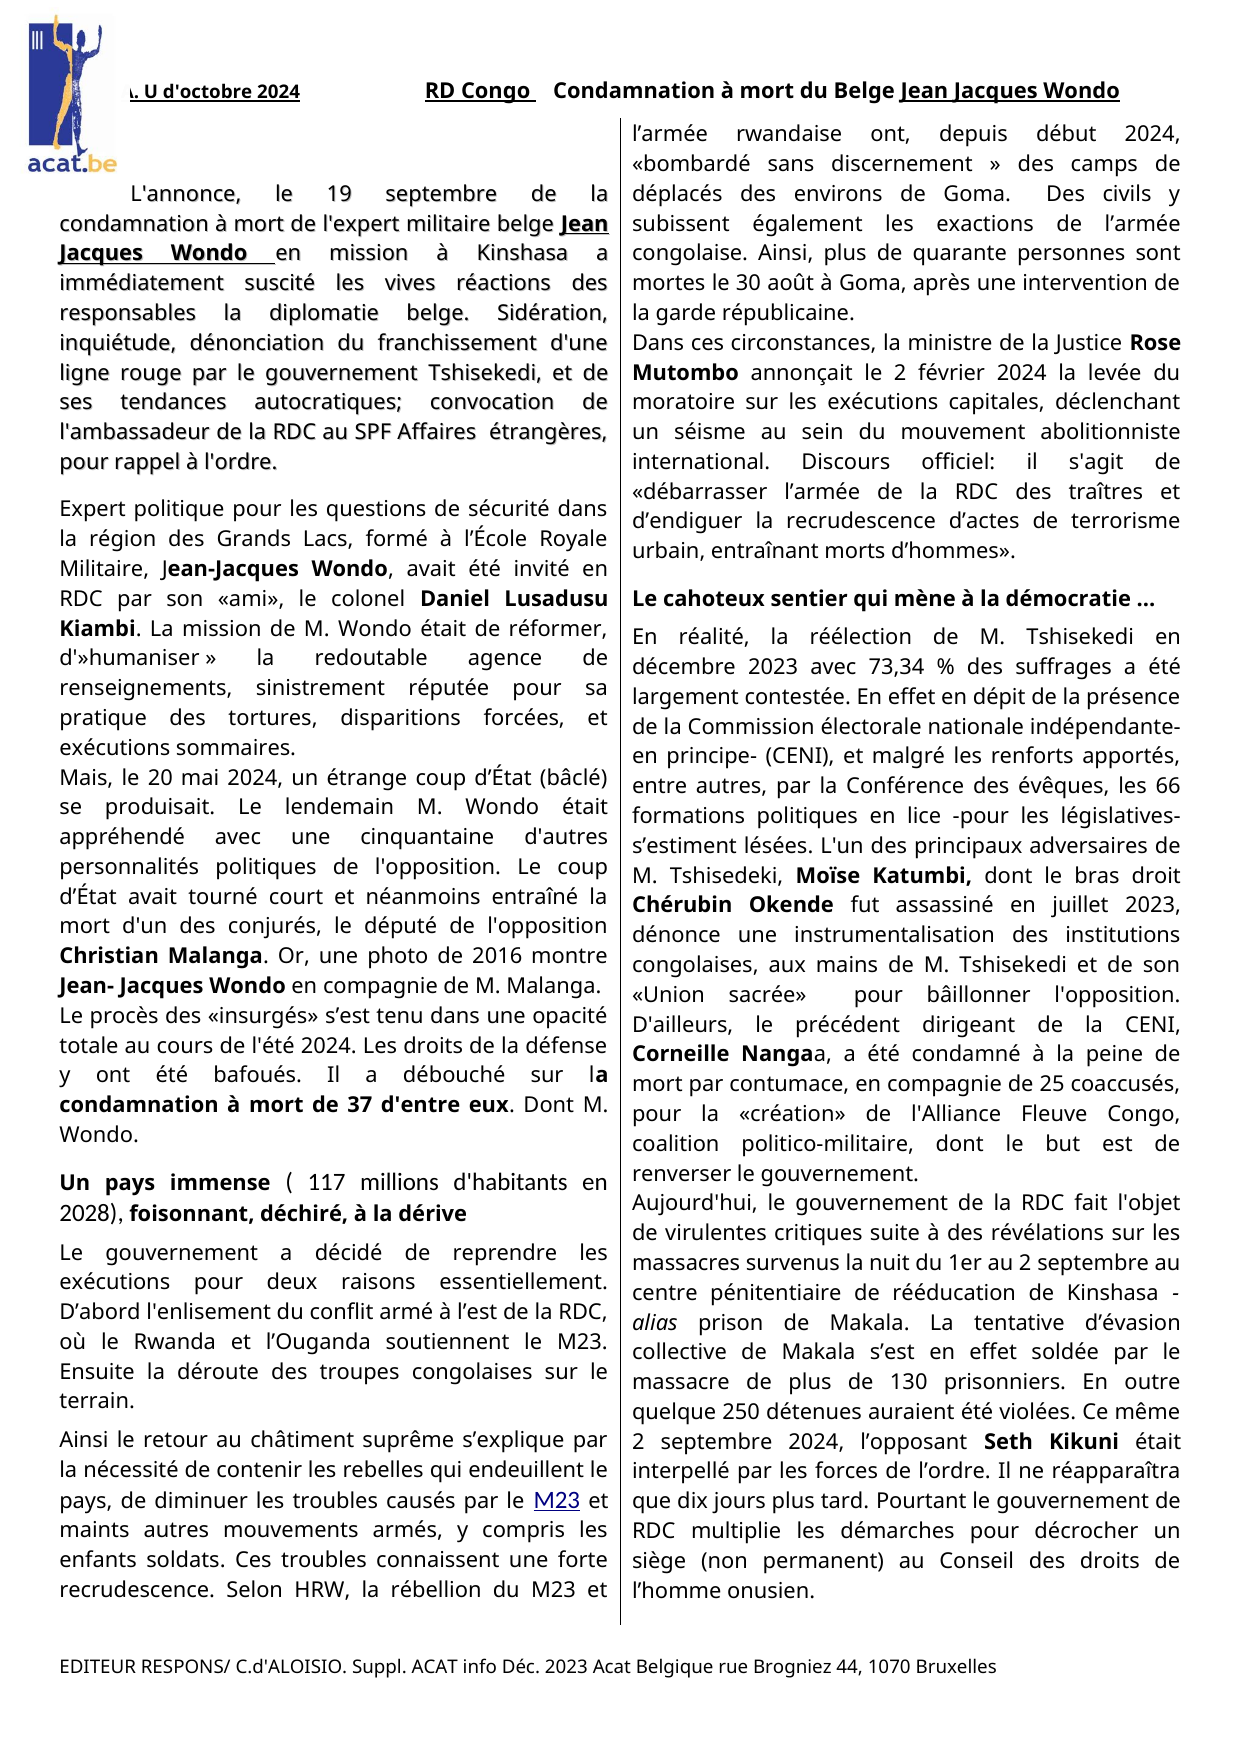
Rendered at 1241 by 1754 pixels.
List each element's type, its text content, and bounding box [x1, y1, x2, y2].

text Mais, le 20 mai 2024, un étrange coup d’État (bâclé) se produisait. Le lendemain M. Wondo était appréhendé avec une cinquantaine d'autres personnalités politiques de l'opposition. Le coup d’État avait tourné court et néanmoins entraîné la mort d'un des conjurés, le député de l'opposition Christian Malanga. Or, une photo de 2016 montre Jean- Jacques Wondo en compagnie de M. Malanga. [59, 761, 608, 1000]
text Aujourd'hui, le gouvernement de la RDC fait l'objet de virulentes critiques suite à des révélations sur les massacres survenus la nuit du 1er au 2 septembre au centre pénitentiaire de rééducation de Kinshasa -alias prison de Makala. La tentative d’évasion collective de Makala s’est en effet soldée par le massacre de plus de 130 prisonniers. En outre quelque 250 détenues auraient été violées. Ce même 2 septembre 2024, l’opposant Seth Kikuni était interpellé par les forces de l’ordre. Il ne réapparaîtra que dix jours plus tard. Pourtant le gouvernement de RDC multiplie les démarches pour décrocher un siège (non permanent) au Conseil des droits de l’homme onusien. [632, 1187, 1181, 1604]
text Le gouvernement a décidé de reprendre les exécutions pour deux raisons essentiellement. D’abord l'enlisement du conflit armé à l’est de la RDC, où le Rwanda et l’Ouganda soutiennent le M23. Ensuite la déroute des troupes congolaises sur le terrain. [59, 1237, 608, 1415]
text Un pays immense ( 117 millions d'habitants en 2028), foisonnant, déchiré, à la dérive [59, 1166, 608, 1228]
text Ainsi le retour au châtiment suprême s’explique par la nécessité de contenir les rebelles qui endeuillent le pays, de diminuer les troubles causés par le M23 et maints autres mouvements armés, y compris les enfants soldats. Ces troubles connaissent une forte recrudescence. Selon HRW, la rébellion du M23 et [59, 1424, 608, 1604]
text l’armée rwandaise ont, depuis début 2024, «bombardé sans discernement » des camps de déplacés des environs de Goma. Des civils y subissent également les exactions de l’armée congolaise. Ainsi, plus de quarante personnes sont mortes le 30 août à Goma, après une intervention de la garde républicaine. [632, 118, 1181, 327]
text Le cahoteux sentier qui mène à la démocratie ... [632, 583, 1181, 612]
text En réalité, la réélection de M. Tshisekedi en décembre 2023 avec 73,34 % des suffrages a été largement contestée. En effet en dépit de la présence de la Commission électorale nationale indépendante- en principe- (CENI), et malgré les renforts apportés, entre autres, par la Conférence des évêques, les 66 formations politiques en lice -pour les législatives- s’estiment lésées. L'un des principaux adversaires de M. Tshisedeki, Moïse Katumbi, dont le bras droit Chérubin Okende fut assassiné en juillet 2023, dénonce une instrumentalisation des institutions congolaises, aux mains de M. Tshisekedi et de son «Union sacrée» pour bâillonner l'opposition. D'ailleurs, le précédent dirigeant de la CENI, Corneille Nangaa, a été condamné à la peine de mort par contumace, en compagnie de 25 coaccusés, pour la «création» de l'Alliance Fleuve Congo, coalition politico-militaire, dont le but est de renverser le gouvernement. [632, 621, 1181, 1187]
picture [0, 7, 130, 182]
text L'annonce, le 19 septembre de la condamnation à mort de l'expert militaire belge Jean Jacques Wondo en mission à Kinshasa a immédiatement suscité les vives réactions des responsables la diplomatie belge. Sidération, inquiétude, dénonciation du franchissement d'une ligne rouge par le gouvernement Tshisekedi, et de ses tendances autocratiques; convocation de l'ambassadeur de la RDC au SPF Affaires étrangères, pour rappel à l'ordre. [59, 178, 608, 476]
text Le procès des «insurgés» s’est tenu dans une opacité totale au cours de l'été 2024. Les droits de la défense y ont été bafoués. Il a débouché sur la condamnation à mort de 37 d'entre eux. Dont M. Wondo. [59, 1000, 608, 1149]
text Expert politique pour les questions de sécurité dans la région des Grands Lacs, formé à l’École Royale Militaire, Jean-Jacques Wondo, avait été invité en RDC par son «ami», le colonel Daniel Lusadusu Kiambi. La mission de M. Wondo était de réformer, d'»humaniser » la redoutable agence de renseignements, sinistrement réputée pour sa pratique des tortures, disparitions forcées, et exécutions sommaires. [59, 493, 608, 761]
text Dans ces circonstances, la ministre de la Justice Rose Mutombo annonçait le 2 février 2024 la levée du moratoire sur les exécutions capitales, déclenchant un séisme au sein du mouvement abolitionniste international. Discours officiel: il s'agit de «débarrasser l’armée de la RDC des traîtres et d’endiguer la recrudescence d’actes de terrorisme urbain, entraînant morts d’hommes». [632, 327, 1181, 565]
